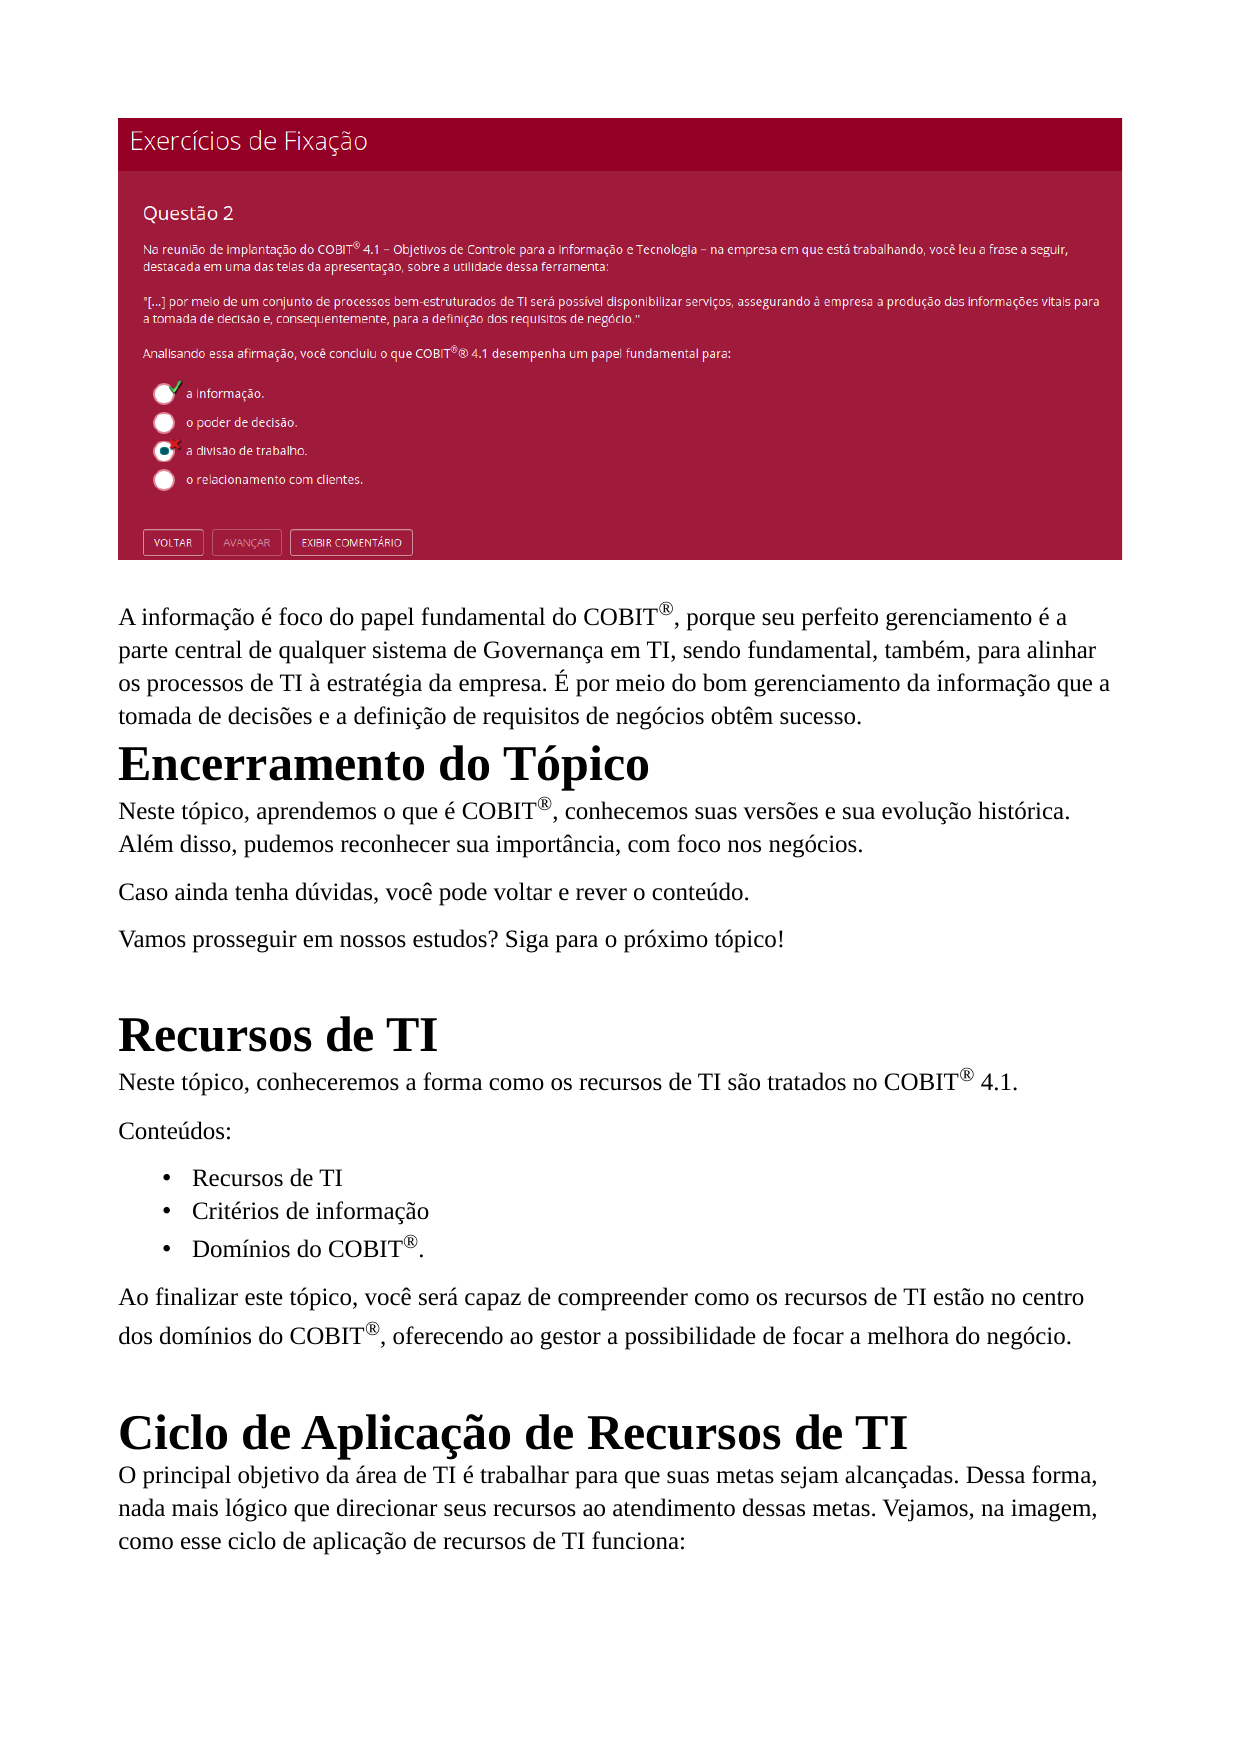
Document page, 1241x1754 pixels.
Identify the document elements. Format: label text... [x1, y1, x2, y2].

list Recursos de TI [162, 1163, 1122, 1192]
subtitle Recursos de TI [118, 1005, 1122, 1063]
list Domínios do COBIT®. [162, 1229, 1122, 1263]
text Ao finalizar este tópico, você será capaz de compreender como os recursos de TI estão no centro dos domínios do COBIT®, oferecendo ao gestor a possibilidade de focar a melhora do negócio. [118, 1282, 1122, 1350]
text A informação é foco do papel fundamental do COBIT®, porque seu perfeito gerenciamento é a parte central de qualquer sistema de Governança em TI, sendo fundamental, também, para alinhar os processos de TI à estratégia da empresa. É por meio do bom gerenciamento da informação que a tomada de decisões e a definição de requisitos de negócios obtêm sucesso. [118, 597, 1122, 730]
subtitle Ciclo de Aplicação de Recursos de TI [118, 1402, 1122, 1460]
picture [118, 118, 1123, 560]
text Vamos prosseguir em nossos estudos? Siga para o próximo tópico! [118, 924, 1122, 953]
subtitle Encerramento do Tópico [118, 734, 1122, 791]
text Conteúdos: [118, 1116, 1122, 1144]
text Neste tópico, conheceremos a forma como os recursos de TI são tratados no COBIT® 4.1. [118, 1063, 1122, 1096]
text O principal objetivo da área de TI é trabalhar para que suas metas sejam alcançadas. Dessa forma, nada mais lógico que direcionar seus recursos ao atendimento dessas metas. Vejamos, na imagem, como esse ciclo de aplicação de recursos de TI funciona: [118, 1460, 1122, 1555]
text Neste tópico, aprendemos o que é COBIT®, conhecemos suas versões e sua evolução histórica. Além disso, pudemos reconhecer sua importância, com foco nos negócios. [118, 791, 1122, 858]
list Critérios de informação [162, 1196, 1122, 1225]
text Caso ainda tenha dúvidas, você pode voltar e rever o conteúdo. [118, 877, 1122, 906]
